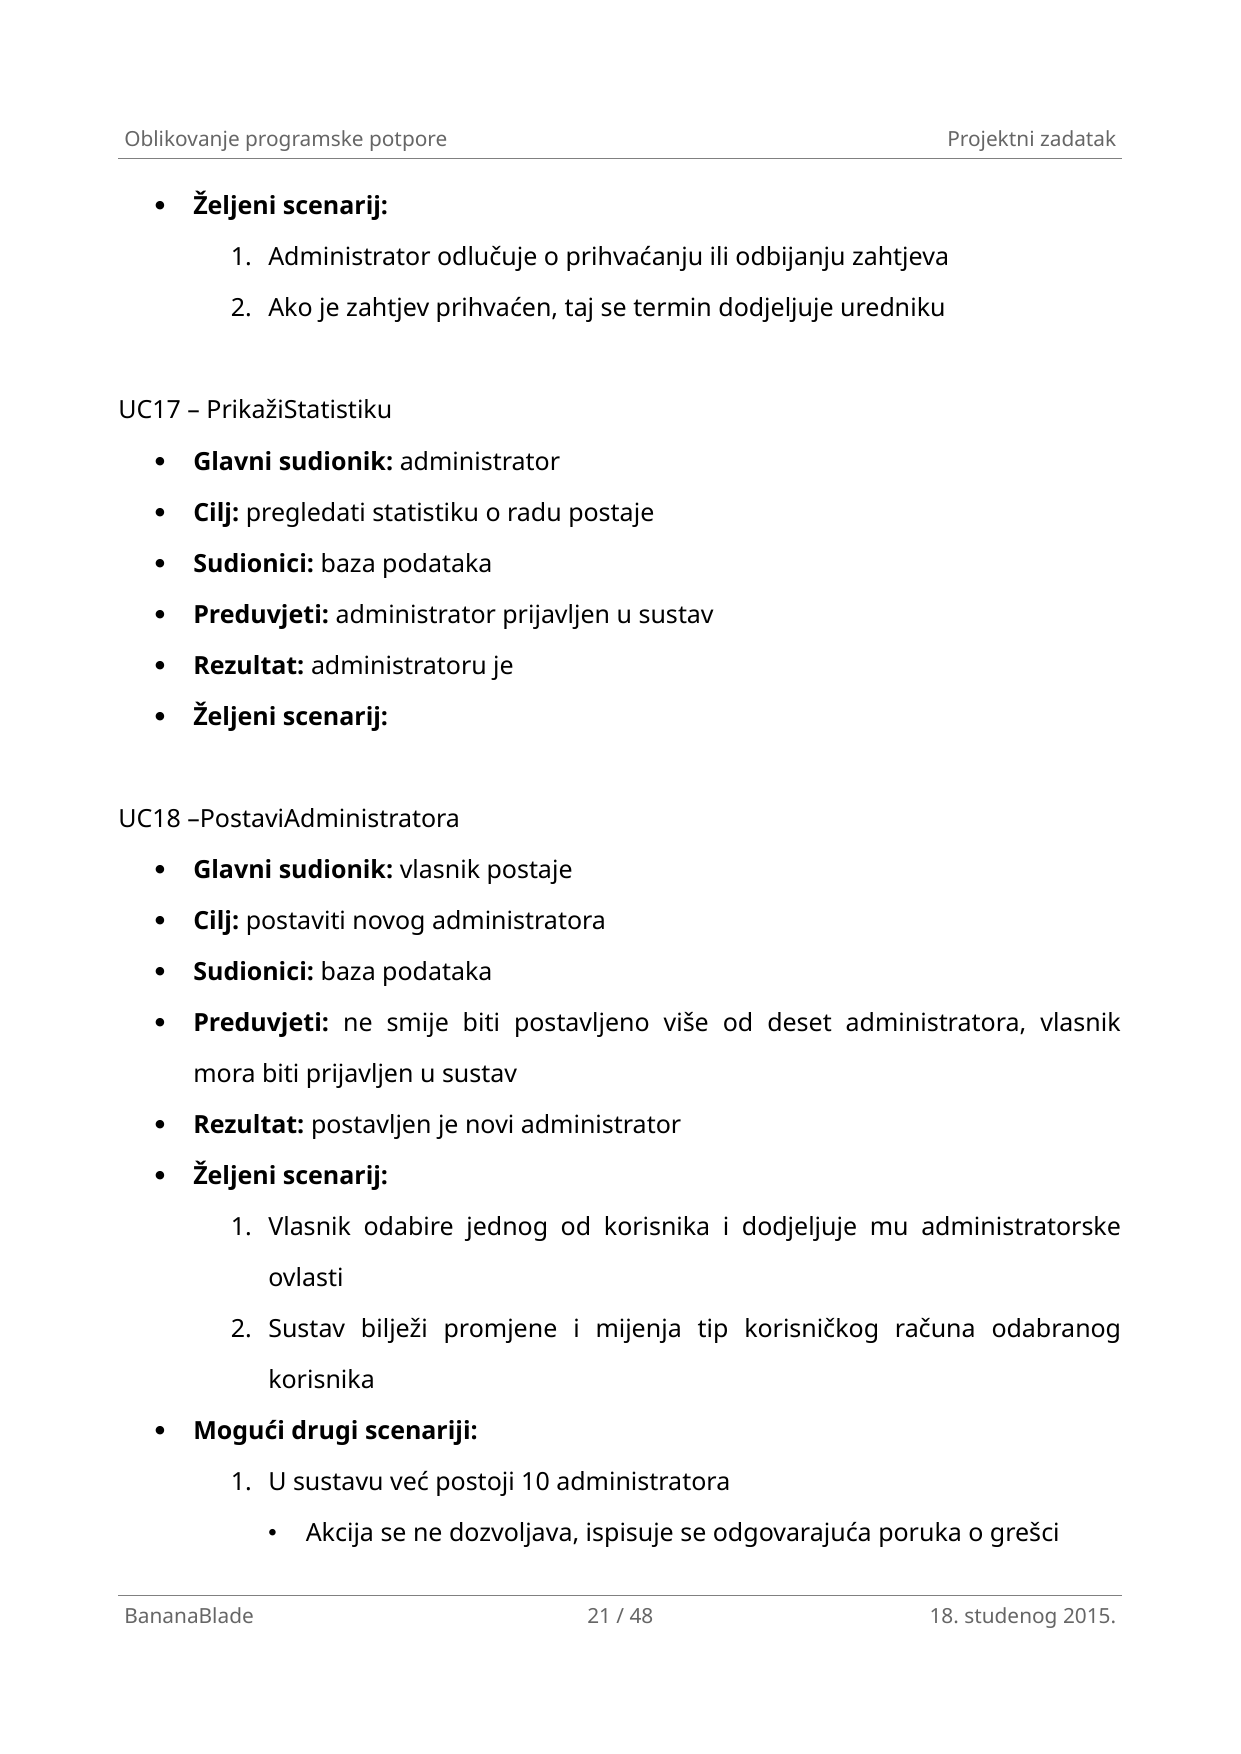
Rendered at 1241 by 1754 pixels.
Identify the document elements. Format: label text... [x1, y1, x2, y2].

list Željeni scenarij: [156, 188, 1122, 222]
list Glavni sudionik: administrator [156, 443, 1122, 477]
list Cilj: postaviti novog administratora [156, 903, 1122, 937]
list Akcija se ne dozvoljava, ispisuje se odgovarajuća poruka o grešci [268, 1515, 1122, 1549]
list Rezultat: administratoru je [156, 647, 1122, 681]
list Rezultat: postavljen je novi administrator [156, 1107, 1122, 1141]
list Ako je zahtjev prihvaćen, taj se termin dodjeljuje uredniku [231, 290, 1122, 324]
list Glavni sudionik: vlasnik postaje [156, 852, 1122, 886]
text UC18 –PostaviAdministratora [118, 801, 1122, 834]
list Preduvjeti: administrator prijavljen u sustav [156, 596, 1122, 630]
list Sudionici: baza podataka [156, 545, 1122, 579]
list Mogući drugi scenariji: [156, 1413, 1122, 1447]
list U sustavu već postoji 10 administratora [231, 1464, 1122, 1498]
list Sustav bilježi promjene i mijenja tip korisničkog računa odabranog korisnika [231, 1311, 1122, 1396]
list Administrator odlučuje o prihvaćanju ili odbijanju zahtjeva [231, 239, 1122, 273]
list Preduvjeti: ne smije biti postavljeno više od deset administratora, vlasnik mora biti prijavljen u sustav [156, 1005, 1122, 1090]
list Sudionici: baza podataka [156, 954, 1122, 988]
list Željeni scenarij: [156, 698, 1122, 732]
list Vlasnik odabire jednog od korisnika i dodjeljuje mu administratorske ovlasti [231, 1209, 1122, 1294]
text UC17 – PrikažiStatistiku [118, 392, 1122, 426]
list Cilj: pregledati statistiku o radu postaje [156, 494, 1122, 528]
list Željeni scenarij: [156, 1158, 1122, 1192]
